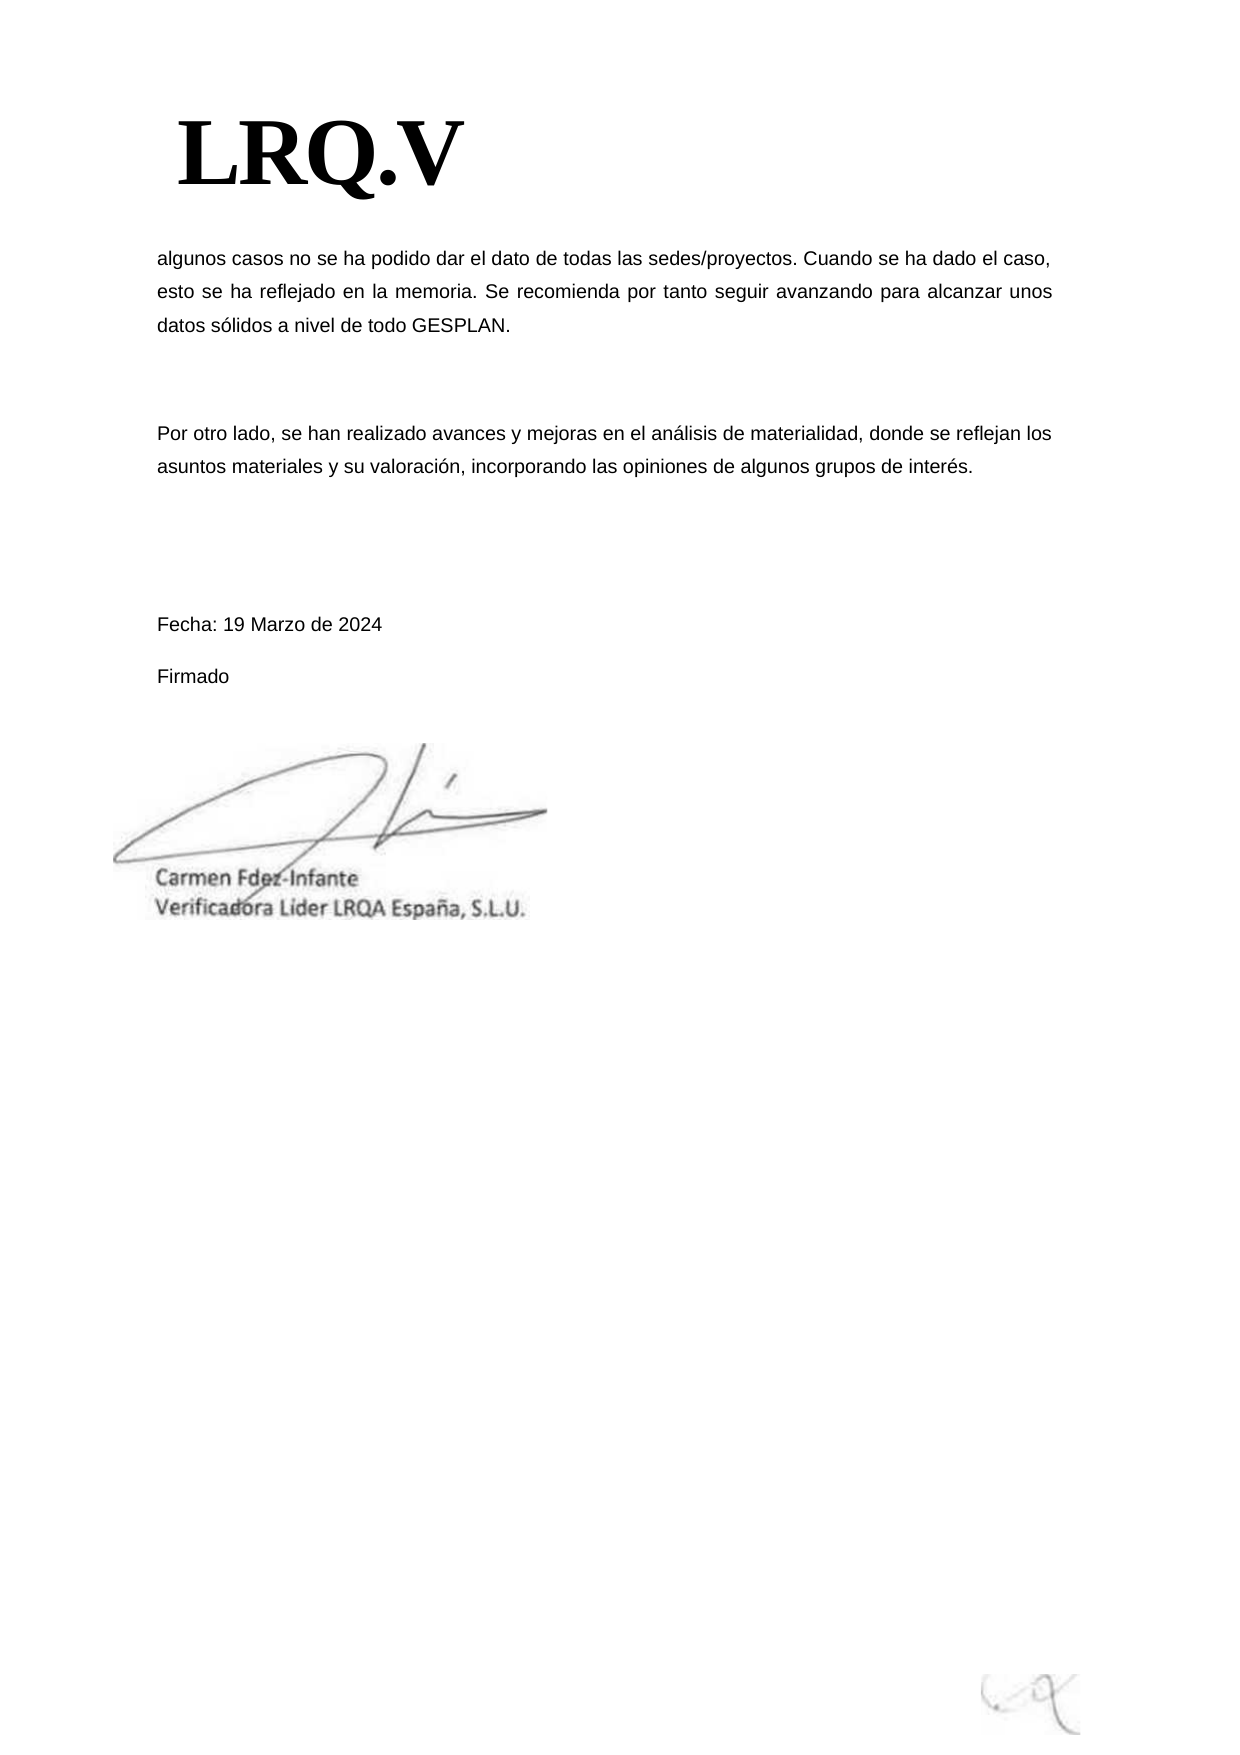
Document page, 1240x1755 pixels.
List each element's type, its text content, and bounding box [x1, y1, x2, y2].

text LRQ.V [177, 107, 469, 203]
text Fecha: 19 Marzo de 2024 Firmado [157, 590, 399, 694]
picture [113, 743, 548, 920]
picture [980, 1674, 1081, 1735]
text Por otro lado, se han realizado avances y mejoras en el análisis de materialidad, donde se reflejan los asuntos materiales y su valoración, incorporando las opiniones de algunos grupos de interés. [157, 414, 1053, 480]
text algunos casos no se ha podido dar el dato de todas las sedes/proyectos. Cuando se ha dado el caso, esto se ha reflejado en la memoria. Se recomienda por tanto seguir avanzando para alcanzar unos datos sólidos a nivel de todo GESPLAN. [157, 238, 1053, 339]
